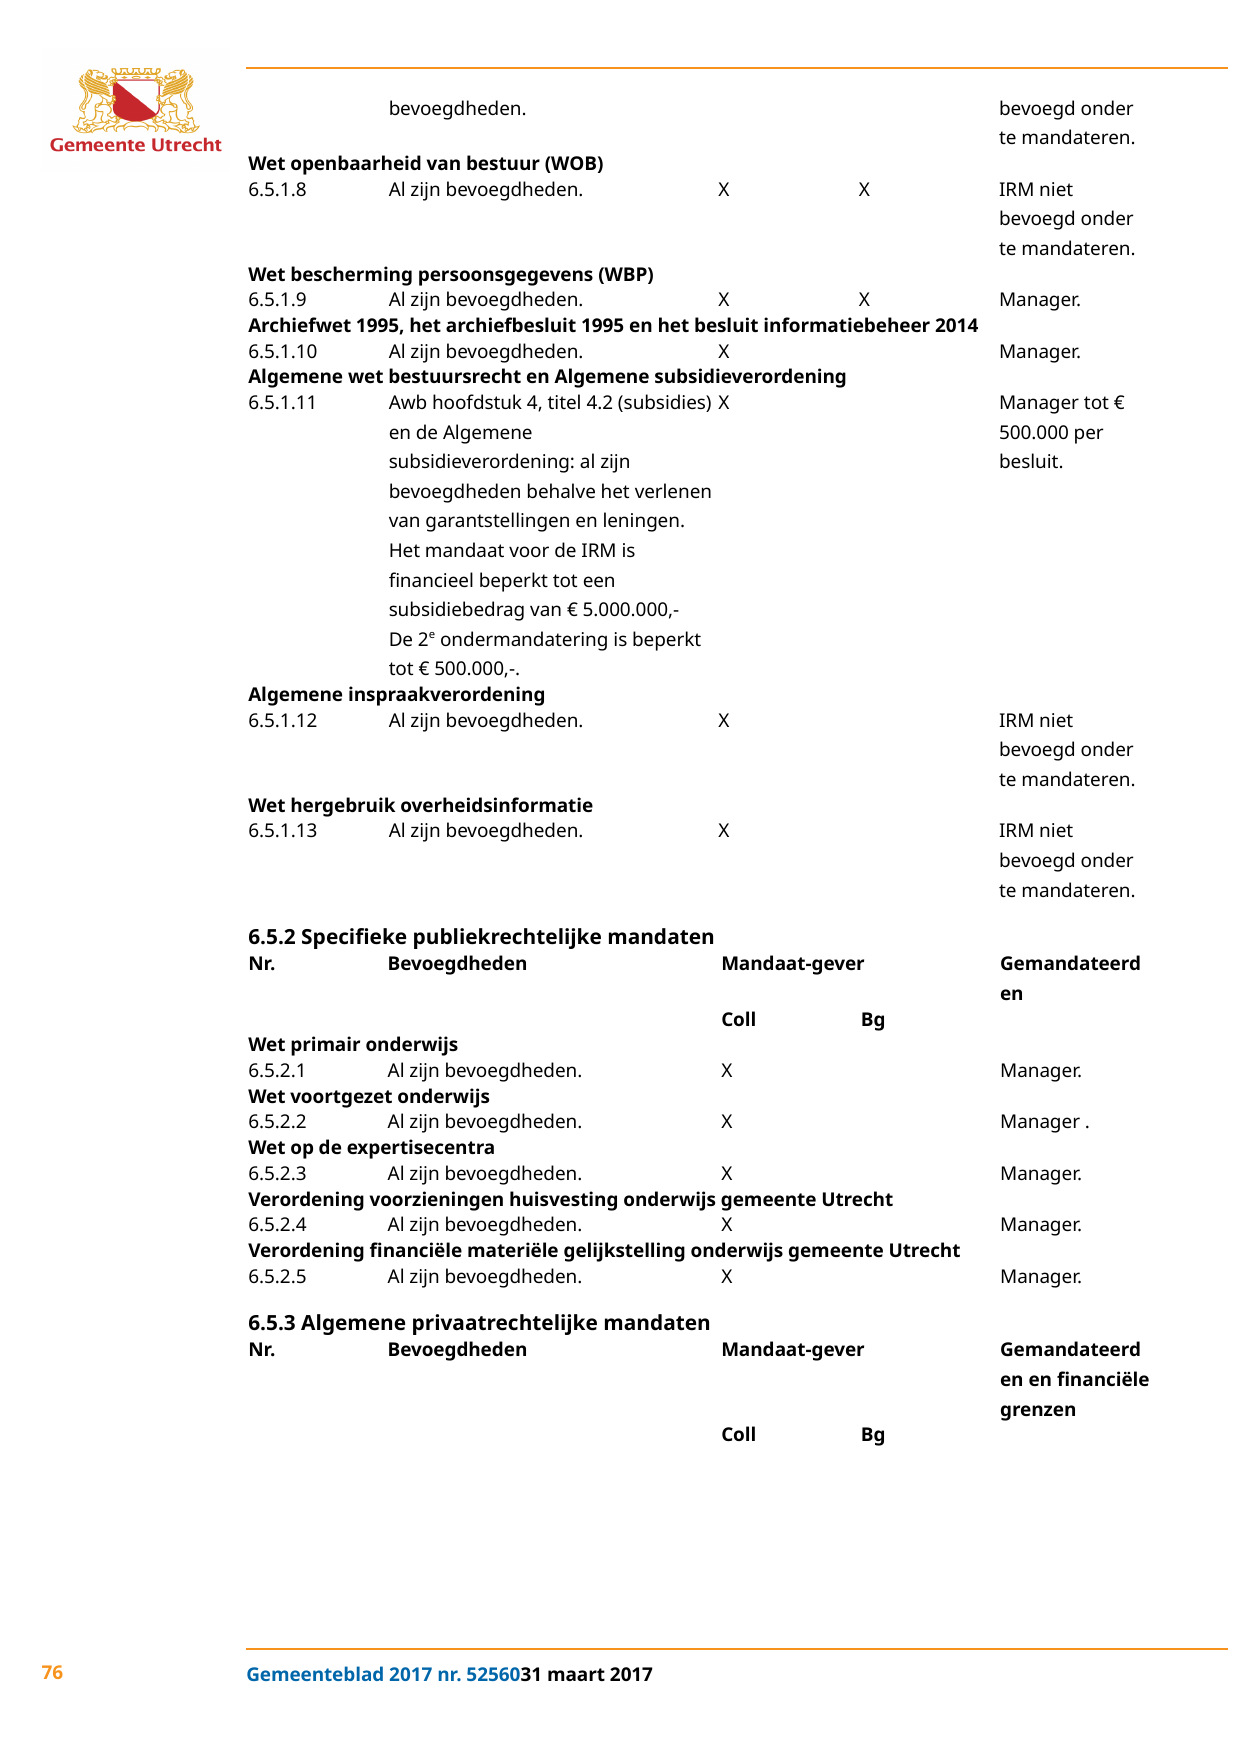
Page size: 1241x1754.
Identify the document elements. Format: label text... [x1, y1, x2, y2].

table_cell [861, 1109, 1000, 1134]
table_cell 6.5.2.3 [248, 1160, 387, 1186]
table_header Nr. [248, 1337, 387, 1421]
table_cell Al zijn bevoegdheden. [388, 1109, 721, 1134]
table_cell Manager. [1000, 1057, 1152, 1083]
table_cell Verordening voorzieningen huisvesting onderwijs gemeente Utrecht [248, 1186, 1152, 1212]
table_cell Wet openbaarheid van bestuur (WOB) [248, 150, 1152, 176]
table_header Gemandateerden en financiële grenzen [1000, 1337, 1152, 1421]
table_cell [1000, 1421, 1152, 1447]
table_cell 6.5.1.9 [248, 286, 388, 312]
table_cell X [721, 1212, 861, 1237]
table_cell X [721, 1109, 861, 1134]
table_cell X [859, 176, 999, 261]
table_cell bevoegdheden. [389, 95, 718, 150]
table_cell [859, 95, 999, 150]
table_header Bevoegdheden [388, 950, 721, 1006]
table_cell 6.5.1.10 [248, 338, 388, 364]
table_cell [859, 389, 999, 681]
table_cell [388, 1006, 721, 1031]
table_cell Al zijn bevoegdheden. [389, 818, 718, 903]
table_cell Archiefwet 1995, het archiefbesluit 1995 en het besluit informatiebeheer 2014 [248, 312, 1152, 338]
table_cell [861, 1263, 1000, 1289]
table_cell Coll [721, 1006, 861, 1031]
table_cell [1000, 1006, 1152, 1031]
table_cell 6.5.1.11 [248, 389, 388, 681]
table_cell Al zijn bevoegdheden. [388, 1263, 721, 1289]
table_cell 6.5.1.13 [248, 818, 388, 903]
text 6.5.2 Specifieke publiekrechtelijke mandaten [248, 922, 1152, 950]
table_cell Wet voortgezet onderwijs [248, 1083, 1152, 1109]
table_cell Al zijn bevoegdheden. [389, 707, 718, 792]
table_cell 6.5.2.5 [248, 1263, 387, 1289]
table_cell X [721, 1160, 861, 1186]
table_cell [718, 95, 858, 150]
text 6.5.3 Algemene privaatrechtelijke mandaten [248, 1308, 1152, 1336]
table_cell X [721, 1057, 861, 1083]
table_cell [859, 338, 999, 364]
table_cell Manager. [999, 286, 1152, 312]
table_cell X [718, 389, 858, 681]
table_cell Wet hergebruik overheidsinformatie [248, 792, 1152, 818]
table_cell Al zijn bevoegdheden. [389, 286, 718, 312]
table_cell IRM niet bevoegd onder te mandateren. [999, 707, 1152, 792]
table_cell X [718, 818, 858, 903]
table_header Bevoegdheden [388, 1337, 721, 1421]
table_header Mandaat-gever [721, 1337, 1000, 1421]
table_cell 6.5.2.2 [248, 1109, 387, 1134]
table_cell X [718, 286, 858, 312]
table_cell Al zijn bevoegdheden. [388, 1212, 721, 1237]
table_cell [248, 1421, 387, 1447]
table_cell IRM niet bevoegd onder te mandateren. [999, 176, 1152, 261]
table_header Gemandateerden [1000, 950, 1152, 1006]
table_cell Al zijn bevoegdheden. [389, 338, 718, 364]
table_cell [861, 1160, 1000, 1186]
table_cell 6.5.2.1 [248, 1057, 387, 1083]
table_cell Wet bescherming persoonsgegevens (WBP) [248, 261, 1152, 286]
table_cell X [718, 707, 858, 792]
table_cell Bg [861, 1006, 1000, 1031]
table_cell X [718, 338, 858, 364]
table_cell Al zijn bevoegdheden. [388, 1160, 721, 1186]
table_cell 6.5.1.12 [248, 707, 388, 792]
table_cell X [718, 176, 858, 261]
table_cell 6.5.1.8 [248, 176, 388, 261]
picture [41, 47, 231, 172]
table_cell bevoegd onder te mandateren. [999, 95, 1152, 150]
table_cell Bg [861, 1421, 1000, 1447]
table_cell Coll [721, 1421, 861, 1447]
table_cell Algemene inspraakverordening [248, 681, 1152, 707]
table_cell [248, 1006, 387, 1031]
table_cell X [721, 1263, 861, 1289]
table_cell Algemene wet bestuursrecht en Algemene subsidieverordening [248, 364, 1152, 389]
table_cell X [859, 286, 999, 312]
table_cell [861, 1057, 1000, 1083]
table_header Mandaat-gever [721, 950, 1000, 1006]
table_cell Manager. [1000, 1160, 1152, 1186]
table_cell Al zijn bevoegdheden. [389, 176, 718, 261]
table_cell [861, 1212, 1000, 1237]
table_cell Verordening financiële materiële gelijkstelling onderwijs gemeente Utrecht [248, 1237, 1152, 1263]
table_cell Awb hoofdstuk 4, titel 4.2 (subsidies) en de Algemene subsidieverordening: al zijn bevoegdheden behalve het verlenen van garantstellingen en leningen. Het mandaat voor de IRM is financieel beperkt tot een subsidiebedrag van € 5.000.000,- De 2e ondermandatering is beperkt tot € 500.000,-. [389, 389, 718, 681]
table_header Nr. [248, 950, 387, 1006]
table_cell Al zijn bevoegdheden. [388, 1057, 721, 1083]
table_cell IRM niet bevoegd onder te mandateren. [999, 818, 1152, 903]
table_cell Manager. [999, 338, 1152, 364]
table_cell [859, 707, 999, 792]
table_cell [859, 818, 999, 903]
table_cell [388, 1421, 721, 1447]
table_cell Wet op de expertisecentra [248, 1134, 1152, 1160]
table_cell 6.5.2.4 [248, 1212, 387, 1237]
table_cell Manager tot € 500.000 per besluit. [999, 389, 1152, 681]
table_cell Wet primair onderwijs [248, 1031, 1152, 1057]
table_cell Manager. [1000, 1212, 1152, 1237]
table_cell [248, 95, 388, 150]
table_cell Manager. [1000, 1263, 1152, 1289]
table_cell Manager . [1000, 1109, 1152, 1134]
